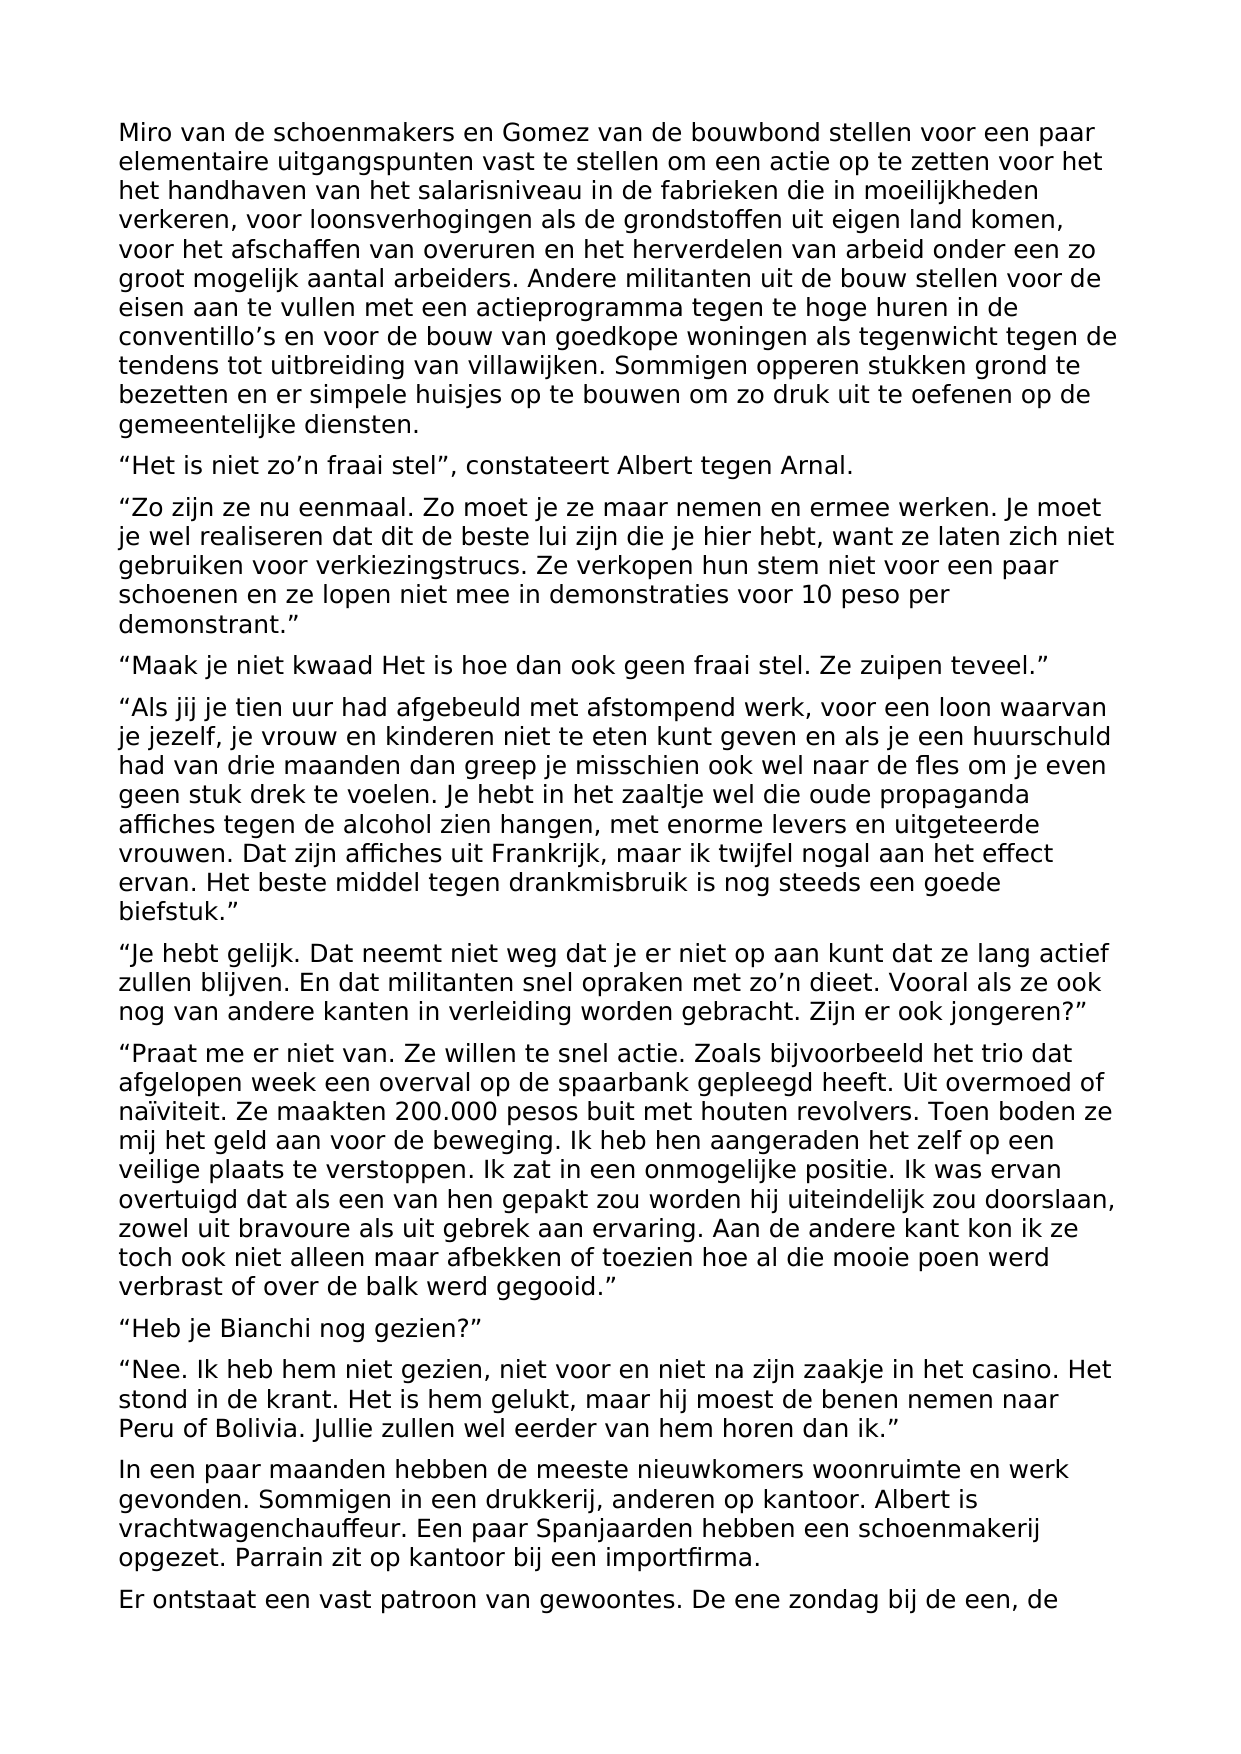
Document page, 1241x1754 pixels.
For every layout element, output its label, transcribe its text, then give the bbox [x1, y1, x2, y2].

text Miro van de schoenmakers en Gomez van de bouwbond stellen voor een paar elementaire uitgangspunten vast te stellen om een actie op te zetten voor het het handhaven van het salarisniveau in de fabrieken die in moeilijkheden verkeren, voor loonsverhogingen als de grondstoffen uit eigen land komen, voor het afschaffen van overuren en het herverdelen van arbeid onder een zo groot mogelijk aantal arbeiders. Andere militanten uit de bouw stellen voor de eisen aan te vullen met een actieprogramma tegen te hoge huren in de conventillo’s en voor de bouw van goedkope woningen als tegenwicht tegen de tendens tot uitbreiding van villawijken. Sommigen opperen stukken grond te bezetten en er simpele huisjes op te bouwen om zo druk uit te oefenen op de gemeentelijke diensten. [118, 118, 1122, 439]
text “Praat me er niet van. Ze willen te snel actie. Zoals bijvoorbeeld het trio dat afgelopen week een overval op de spaarbank gepleegd heeft. Uit overmoed of naïviteit. Ze maakten 200.000 pesos buit met houten revolvers. Toen boden ze mij het geld aan voor de beweging. Ik heb hen aangeraden het zelf op een veilige plaats te verstoppen. Ik zat in een onmogelijke positie. Ik was ervan overtuigd dat als een van hen gepakt zou worden hij uiteindelijk zou doorslaan, zowel uit bravoure als uit gebrek aan ervaring. Aan de andere kant kon ik ze toch ook niet alleen maar afbekken of toezien hoe al die mooie poen werd verbrast of over de balk werd gegooid.” [118, 1039, 1122, 1301]
text Er ontstaat een vast patroon van gewoontes. De ene zondag bij de een, de [118, 1585, 1122, 1614]
text “Het is niet zo’n fraai stel”, constateert Albert tegen Arnal. [118, 451, 1122, 481]
text “Zo zijn ze nu eenmaal. Zo moet je ze maar nemen en ermee werken. Je moet je wel realiseren dat dit de beste lui zijn die je hier hebt, want ze laten zich niet gebruiken voor verkiezingstrucs. Ze verkopen hun stem niet voor een paar schoenen en ze lopen niet mee in demonstraties voor 10 peso per demonstrant.” [118, 493, 1122, 639]
text “Als jij je tien uur had afgebeuld met afstompend werk, voor een loon waarvan je jezelf, je vrouw en kinderen niet te eten kunt geven en als je een huurschuld had van drie maanden dan greep je misschien ook wel naar de fles om je even geen stuk drek te voelen. Je hebt in het zaaltje wel die oude propaganda affiches tegen de alcohol zien hangen, met enorme levers en uitgeteerde vrouwen. Dat zijn affiches uit Frankrijk, maar ik twijfel nogal aan het effect ervan. Het beste middel tegen drankmisbruik is nog steeds een goede biefstuk.” [118, 693, 1122, 926]
text “Je hebt gelijk. Dat neemt niet weg dat je er niet op aan kunt dat ze lang actief zullen blijven. En dat militanten snel opraken met zo’n dieet. Vooral als ze ook nog van andere kanten in verleiding worden gebracht. Zijn er ook jongeren?” [118, 939, 1122, 1026]
text In een paar maanden hebben de meeste nieuwkomers woonruimte en werk gevonden. Sommigen in een drukkerij, anderen op kantoor. Albert is vrachtwagenchauffeur. Een paar Spanjaarden hebben een schoenmakerij opgezet. Parrain zit op kantoor bij een importfirma. [118, 1456, 1122, 1572]
text “Maak je niet kwaad Het is hoe dan ook geen fraai stel. Ze zuipen teveel.” [118, 651, 1122, 681]
text “Heb je Bianchi nog gezien?” [118, 1314, 1122, 1343]
text “Nee. Ik heb hem niet gezien, niet voor en niet na zijn zaakje in het casino. Het stond in de krant. Het is hem gelukt, maar hij moest de benen nemen naar Peru of Bolivia. Jullie zullen wel eerder van hem horen dan ik.” [118, 1356, 1122, 1443]
